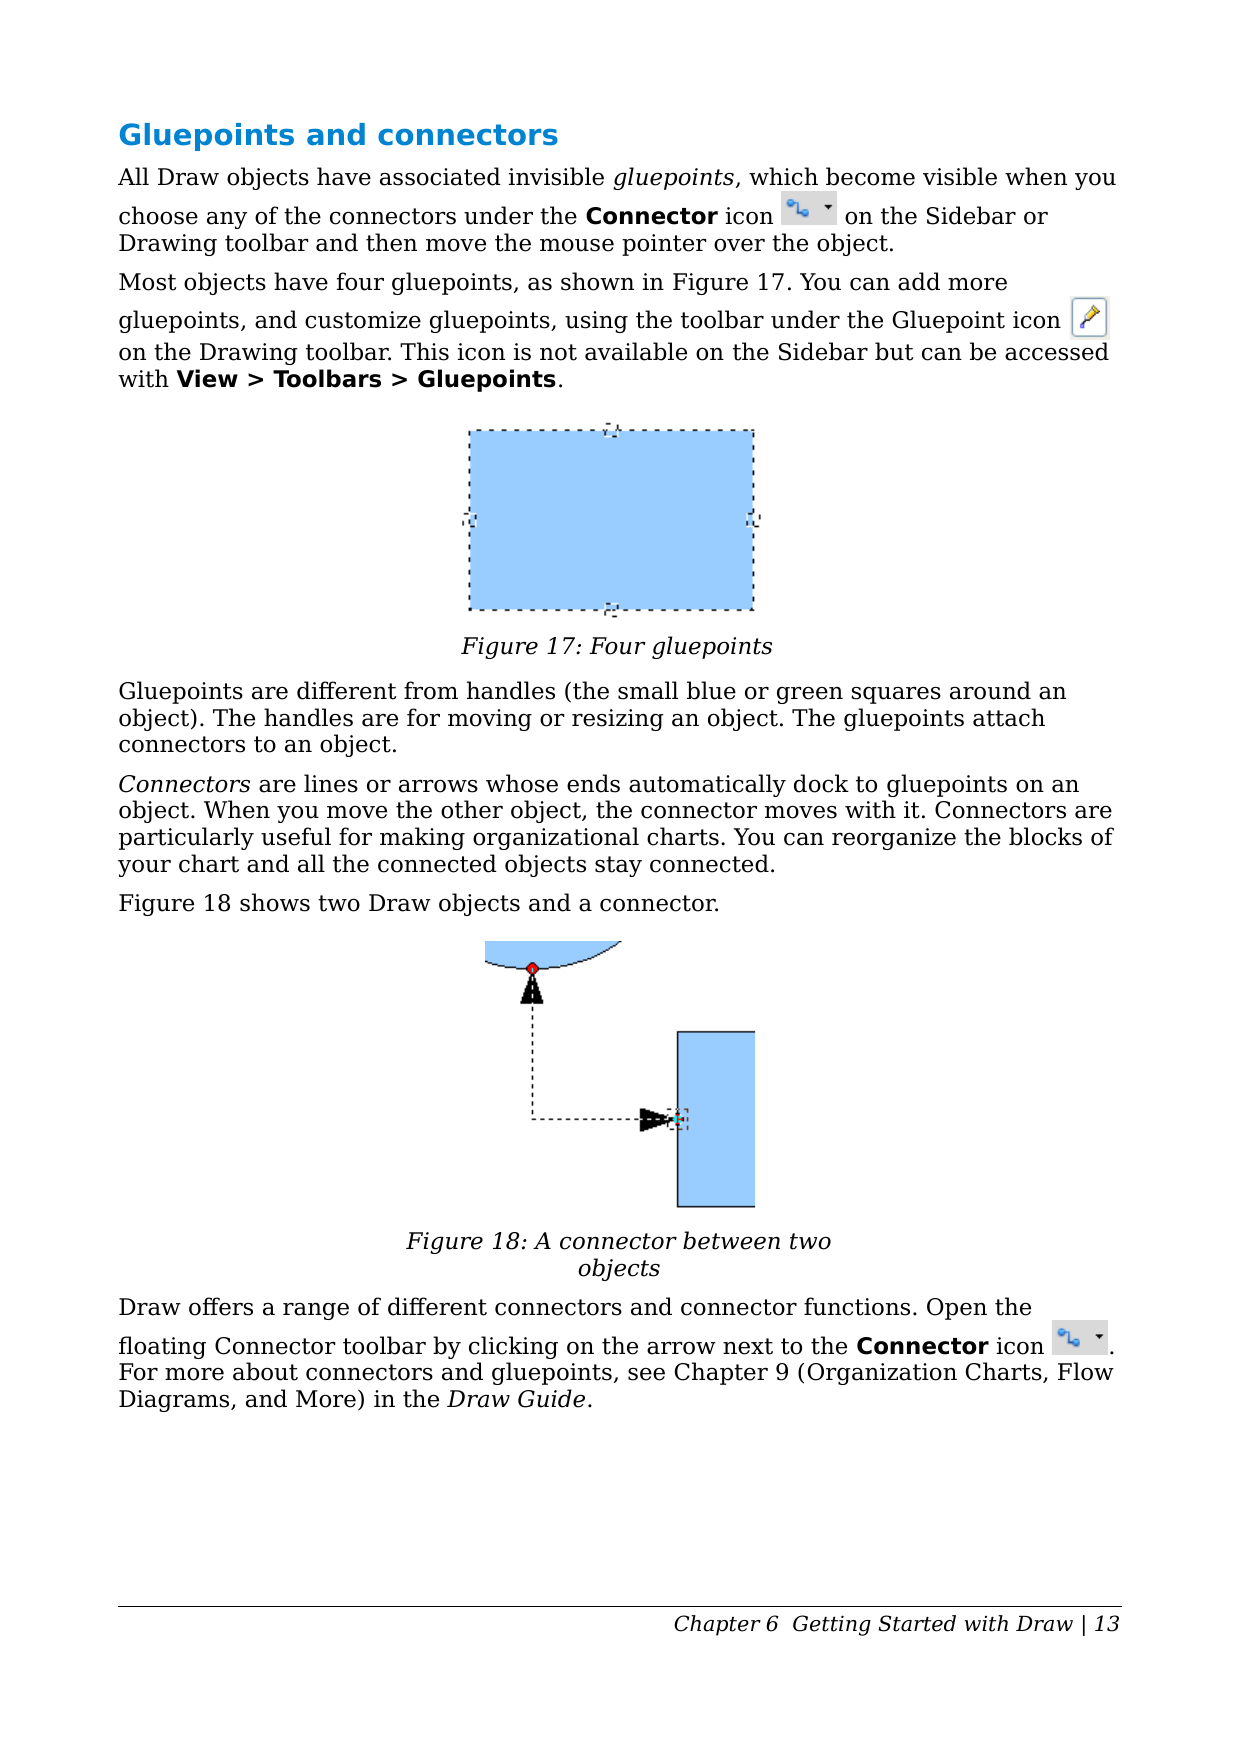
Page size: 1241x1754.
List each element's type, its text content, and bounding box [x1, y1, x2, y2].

subtitle Gluepoints and connectors [118, 118, 1122, 152]
text All Draw objects have associated invisible gluepoints, which become visible when you choose any of the connectors under the Connector icon on the Sidebar or Drawing toolbar and then move the mouse pointer over the object. [118, 164, 1122, 257]
text Draw offers a range of different connectors and connector functions. Open the floating Connector toolbar by clicking on the arrow next to the Connector icon . For more about connectors and gluepoints, see Chapter 9 (Organization Charts, Flow Diagrams, and More) in the Draw Guide. [118, 1294, 1122, 1413]
picture [461, 417, 764, 627]
text Figure 17: Four gluepoints [461, 633, 779, 660]
picture [485, 941, 755, 1222]
text Most objects have four gluepoints, as shown in Figure 17. You can add more gluepoints, and customize gluepoints, using the toolbar under the Gluepoint icon on the Drawing toolbar. This icon is not available on the Sidebar but can be accessed with View > Toolbars > Gluepoints. [118, 269, 1122, 393]
picture [781, 191, 838, 225]
text Connectors are lines or arrows whose ends automatically dock to gluepoints on an object. When you move the other object, the connector moves with it. Connectors are particularly useful for making organizational charts. You can reorganize the blocks of your chart and all the connected objects stay connected. [118, 771, 1122, 877]
picture [1069, 296, 1110, 340]
text Figure 18: A connector between two objects [378, 1228, 862, 1281]
text Figure 18 shows two Draw objects and a connector. [118, 890, 1122, 917]
text Gluepoints are different from handles (the small blue or green squares around an object). The handles are for moving or resizing an object. The gluepoints attach connectors to an object. [118, 678, 1122, 758]
picture [1051, 1320, 1108, 1355]
